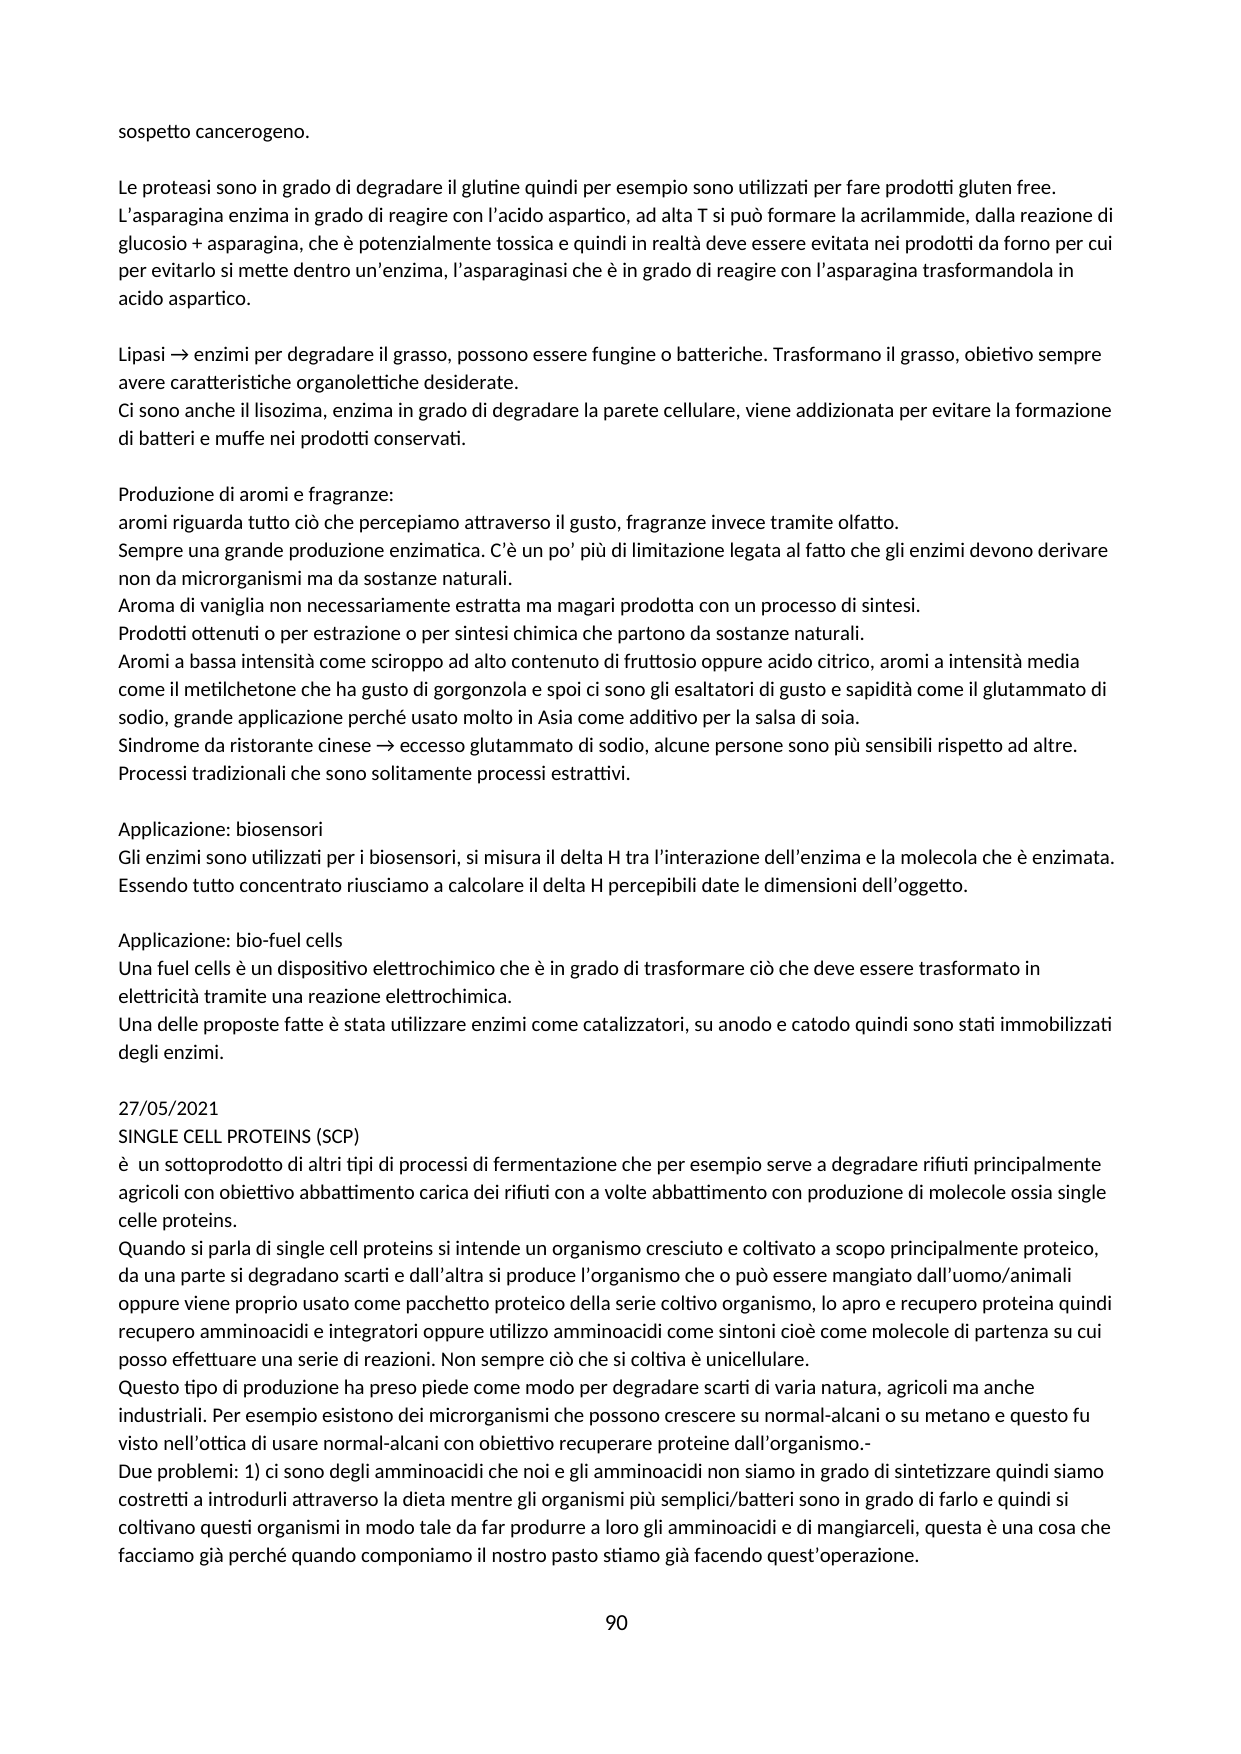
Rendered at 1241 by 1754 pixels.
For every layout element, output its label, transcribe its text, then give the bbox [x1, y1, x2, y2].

text Quando si parla di single cell proteins si intende un organismo cresciuto e coltivato a scopo principalmente proteico, da una parte si degradano scarti e dall’altra si produce l’organismo che o può essere mangiato dall’uomo/animali oppure viene proprio usato come pacchetto proteico della serie coltivo organismo, lo apro e recupero proteina quindi recupero amminoacidi e integratori oppure utilizzo amminoacidi come sintoni cioè come molecole di partenza su cui posso effettuare una serie di reazioni. Non sempre ciò che si coltiva è unicellulare. Questo tipo di produzione ha preso piede come modo per degradare scarti di varia natura, agricoli ma anche industriali. Per esempio esistono dei microrganismi che possono crescere su normal-alcani o su metano e questo fu visto nell’ottica di usare normal-alcani con obiettivo recuperare proteine dall’organismo.- Due problemi: 1) ci sono degli amminoacidi che noi e gli amminoacidi non siamo in grado di sintetizzare quindi siamo costretti a introdurli attraverso la dieta mentre gli organismi più semplici/batteri sono in grado di farlo e quindi si coltivano questi organismi in modo tale da far produrre a loro gli amminoacidi e di mangiarceli, questa è una cosa che facciamo già perché quando componiamo il nostro pasto stiamo già facendo quest’operazione. [118, 1235, 1124, 1567]
text Sempre una grande produzione enzimatica. C’è un po’ più di limitazione legata al fatto che gli enzimi devono derivare non da microrganismi ma da sostanze naturali. Aroma di vaniglia non necessariamente estratta ma magari prodotta con un processo di sintesi. Prodotti ottenuti o per estrazione o per sintesi chimica che partono da sostanze naturali. Aromi a bassa intensità come sciroppo ad alto contenuto di fruttosio oppure acido citrico, aromi a intensità media come il metilchetone che ha gusto di gorgonzola e spoi ci sono gli esaltatori di gusto e sapidità come il glutammato di sodio, grande applicazione perché usato molto in Asia come additivo per la salsa di soia. Sindrome da ristorante cinese → eccesso glutammato di sodio, alcune persone sono più sensibili rispetto ad altre. Processi tradizionali che sono solitamente processi estrattivi. Applicazione: biosensori Gli enzimi sono utilizzati per i biosensori, si misura il delta H tra l’interazione dell’enzima e la molecola che è enzimata. Essendo tutto concentrato riusciamo a calcolare il delta H percepibili date le dimensioni dell’oggetto. Applicazione: bio-fuel cells Una fuel cells è un dispositivo elettrochimico che è in grado di trasformare ciò che deve essere trasformato in elettricità tramite una reazione elettrochimica. Una delle proposte fatte è stata utilizzare enzimi come catalizzatori, su anodo e catodo quindi sono stati immobilizzati degli enzimi. 27/05/2021 SINGLE CELL PROTEINS (SCP) è un sottoprodotto di altri tipi di processi di fermentazione che per esempio serve a degradare rifiuti principalmente agricoli con obiettivo abbattimento carica dei rifiuti con a volte abbattimento con produzione di molecole ossia single celle proteins. [118, 537, 1124, 1232]
text Ci sono anche il lisozima, enzima in grado di degradare la parete cellulare, viene addizionata per evitare la formazione di batteri e muffe nei prodotti conservati. Produzione di aromi e fragranze: [118, 397, 1124, 506]
text aromi riguarda tutto ciò che percepiamo attraverso il gusto, fragranze invece tramite olfatto. [118, 509, 1124, 534]
text sospetto cancerogeno. Le proteasi sono in grado di degradare il glutine quindi per esempio sono utilizzati per fare prodotti gluten free. L’asparagina enzima in grado di reagire con l’acido aspartico, ad alta T si può formare la acrilammide, dalla reazione di glucosio + asparagina, che è potenzialmente tossica e quindi in realtà deve essere evitata nei prodotti da forno per cui per evitarlo si mette dentro un’enzima, l’asparaginasi che è in grado di reagire con l’asparagina trasformandola in acido aspartico. Lipasi → enzimi per degradare il grasso, possono essere fungine o batteriche. Trasformano il grasso, obietivo sempre avere caratteristiche organolettiche desiderate. [118, 118, 1124, 395]
